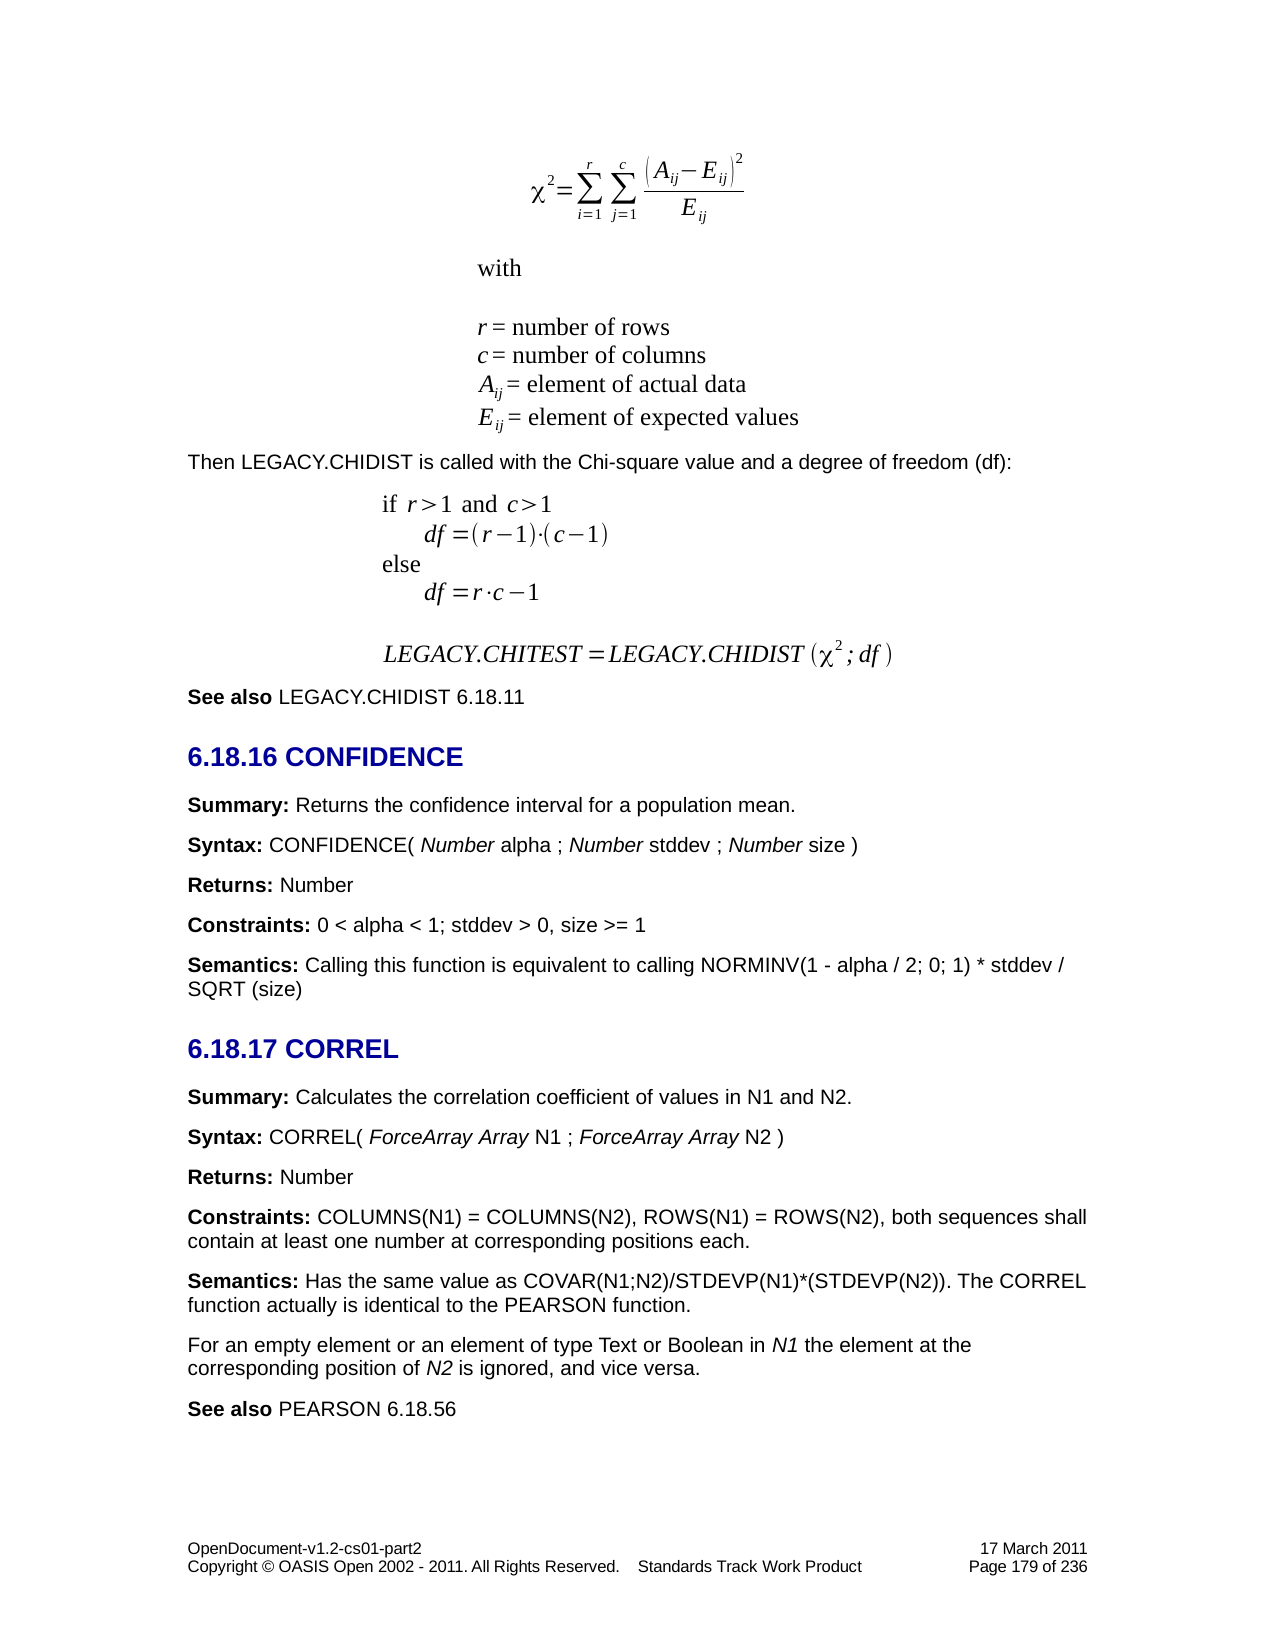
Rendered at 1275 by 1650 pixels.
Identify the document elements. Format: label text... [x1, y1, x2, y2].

text Syntax: CORREL( ForceArray Array N1 ; ForceArray Array N2 ) [187, 1125, 1088, 1149]
text Then LEGACY.CHIDIST is called with the Chi-square value and a degree of freedom (df): [187, 451, 1088, 474]
subtitle CORREL [187, 1034, 1088, 1064]
text Summary: Returns the confidence interval for a population mean. [187, 793, 1088, 817]
text Returns: Number [187, 1166, 1088, 1189]
text Summary: Calculates the correlation coefficient of values in N1 and N2. [187, 1085, 1088, 1109]
text See also LEGACY.CHIDIST 6.18.11 [187, 685, 1088, 709]
text Semantics: Calling this function is equivalent to calling NORMINV(1 - alpha / 2; 0; 1) * stddev / SQRT (size) [187, 954, 1088, 1001]
subtitle CONFIDENCE [187, 742, 1088, 772]
text Semantics: Has the same value as COVAR(N1;N2)/STDEVP(N1)*(STDEVP(N2)). The CORREL function actually is identical to the PEARSON function. [187, 1269, 1088, 1317]
text Constraints: 0 < alpha < 1; stddev > 0, size >= 1 [187, 914, 1088, 937]
text See also PEARSON 6.18.56 [187, 1397, 1088, 1421]
text Syntax: CONFIDENCE( Number alpha ; Number stddev ; Number size ) [187, 833, 1088, 857]
text Returns: Number [187, 873, 1088, 897]
text For an empty element or an element of type Text or Boolean in N1 the element at the corresponding position of N2 is ignored, and vice versa. [187, 1333, 1088, 1380]
text Constraints: COLUMNS(N1) = COLUMNS(N2), ROWS(N1) = ROWS(N2), both sequences shall contain at least one number at corresponding positions each. [187, 1206, 1088, 1253]
